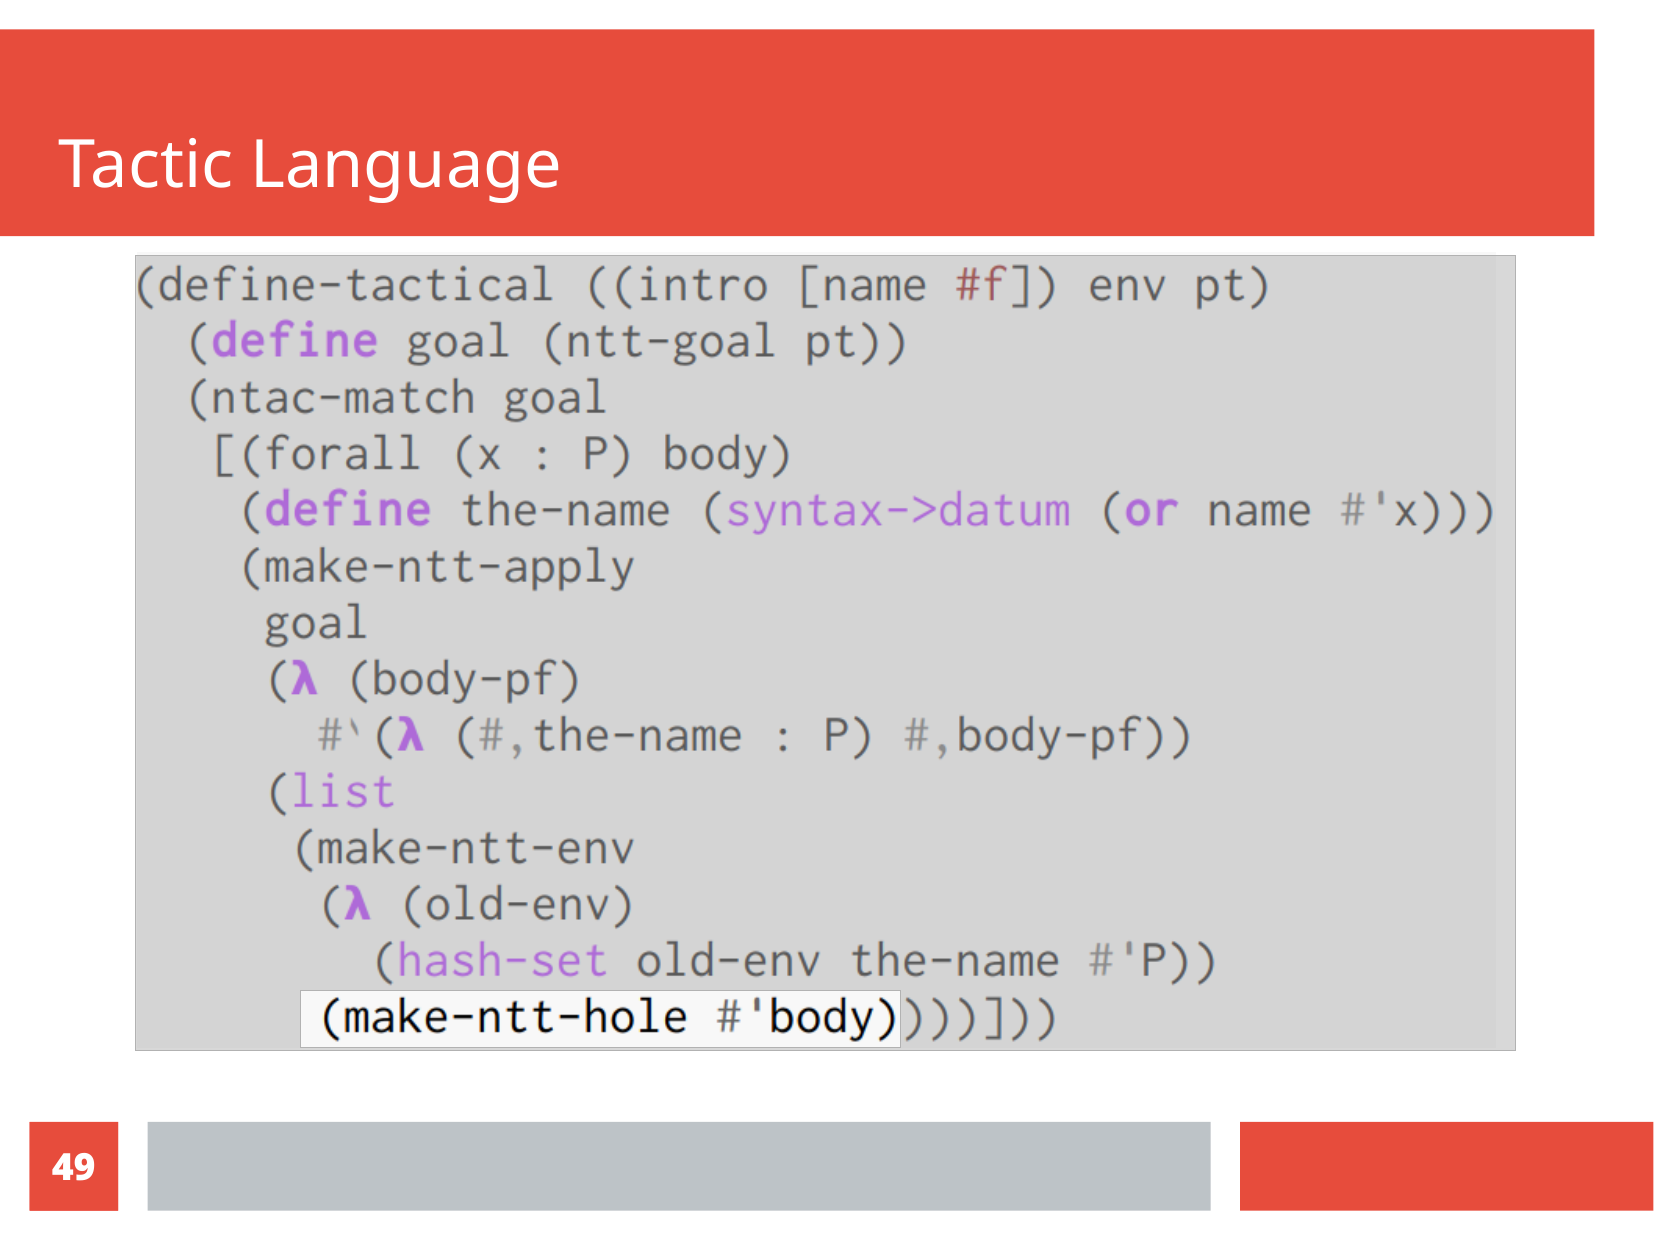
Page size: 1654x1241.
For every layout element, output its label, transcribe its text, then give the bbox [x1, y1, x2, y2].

text_box [135, 255, 1516, 1051]
title Tactic Language [59, 59, 1595, 207]
picture [301, 991, 900, 1047]
